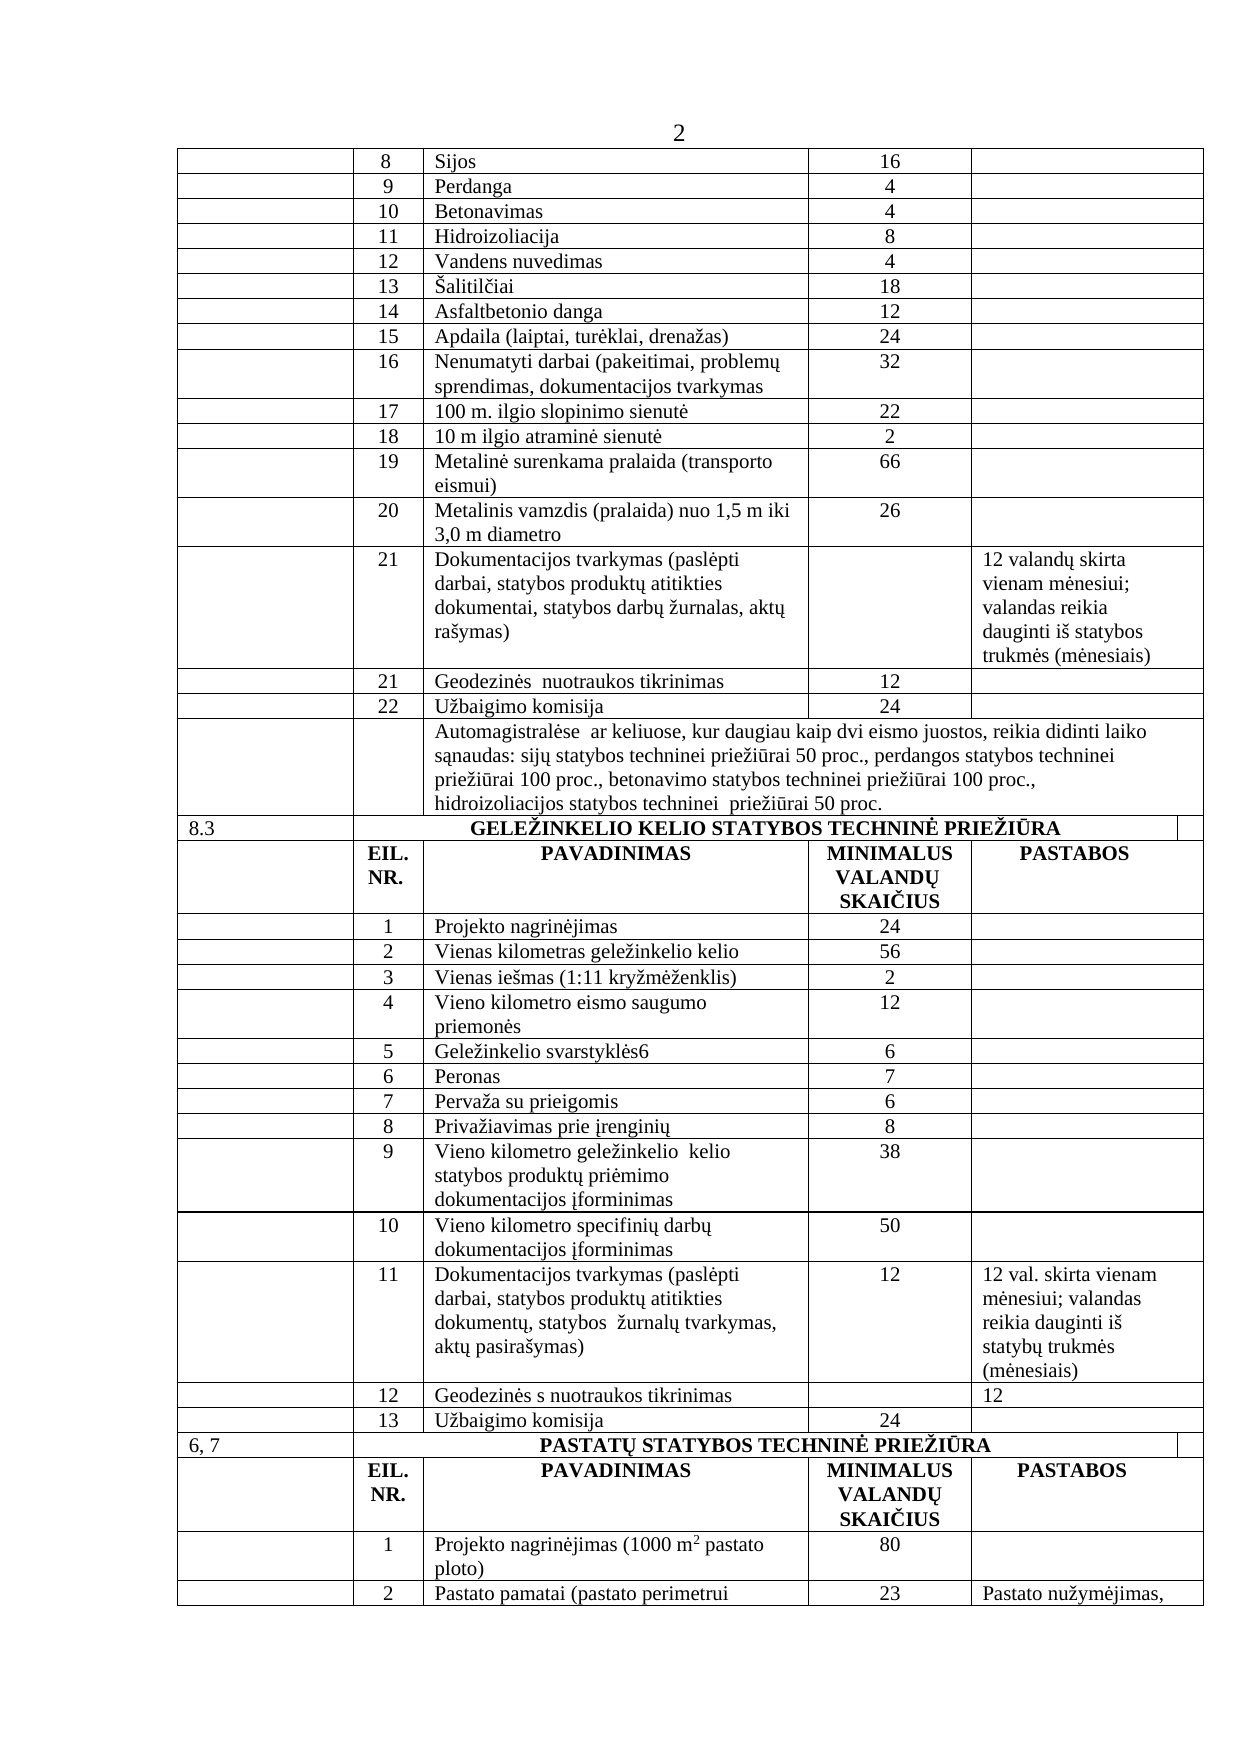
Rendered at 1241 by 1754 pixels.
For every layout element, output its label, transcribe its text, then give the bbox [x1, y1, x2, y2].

table_cell [178, 249, 353, 273]
table_cell [972, 199, 1178, 223]
table_cell 8 [354, 149, 423, 173]
table_cell 13 [354, 1408, 423, 1432]
table_cell [1178, 1458, 1203, 1531]
table_cell 10 [354, 1213, 423, 1261]
table_cell [1178, 669, 1203, 693]
table_cell [178, 274, 353, 298]
table_cell [178, 1581, 353, 1605]
table_cell Pervaža su prieigomis [424, 1089, 808, 1113]
table_cell 32 [809, 350, 971, 398]
table_cell [972, 965, 1178, 989]
table_cell 14 [354, 299, 423, 323]
table_cell 1 [354, 914, 423, 938]
table_cell [1178, 1433, 1203, 1457]
table_cell 8 [809, 1114, 971, 1138]
table_cell 12 valandų skirta vienam mėnesiui; valandas reikia dauginti iš statybos trukmės (mėnesiais) [972, 547, 1178, 667]
table_cell [178, 449, 353, 497]
table_cell [178, 1213, 353, 1261]
table_cell Asfaltbetonio danga [424, 299, 808, 323]
table_cell Hidroizoliacija [424, 224, 808, 248]
table_cell [1178, 1064, 1203, 1088]
table_cell 20 [354, 498, 423, 546]
table_cell Užbaigimo komisija [424, 1408, 808, 1432]
table_cell PAVADINIMAS [424, 841, 808, 913]
table_cell [178, 669, 353, 693]
table_cell 2 [809, 965, 971, 989]
table_cell [178, 350, 353, 398]
table_cell [1178, 940, 1203, 963]
table_cell 6, 7 [178, 1433, 353, 1457]
table_cell 12 [809, 990, 971, 1038]
table_cell Pastato nužymėjimas, [972, 1581, 1178, 1605]
table_cell 3 [354, 965, 423, 989]
table_cell PASTABOS [972, 841, 1178, 913]
table_cell [178, 1408, 353, 1432]
table_cell [972, 1114, 1178, 1138]
table_cell [178, 1458, 353, 1531]
table_cell [178, 1532, 353, 1580]
table_cell 24 [809, 694, 971, 718]
table_cell 12 [809, 299, 971, 323]
table_cell 6 [809, 1039, 971, 1063]
table_cell [809, 1383, 971, 1407]
table_cell 12 [972, 1383, 1178, 1407]
table_cell MINIMALUS VALANDŲ SKAIČIUS [809, 1458, 971, 1531]
table_cell Dokumentacijos tvarkymas (paslėpti darbai, statybos produktų atitikties dokumentų, statybos žurnalų tvarkymas, aktų pasirašymas) [424, 1262, 808, 1382]
table_cell 21 [354, 547, 423, 667]
table_cell 13 [354, 274, 423, 298]
table_cell [1178, 1213, 1203, 1261]
table_cell Sijos [424, 149, 808, 173]
table_cell Projekto nagrinėjimas (1000 m2 pastato ploto) [424, 1532, 808, 1580]
table_cell Peronas [424, 1064, 808, 1088]
table_cell 6 [809, 1089, 971, 1113]
table_cell [1178, 1089, 1203, 1113]
table_cell [1178, 1139, 1203, 1211]
table_cell EIL. NR. [354, 841, 423, 913]
table_cell 17 [354, 399, 423, 423]
table_cell [178, 719, 353, 815]
table_cell [1178, 350, 1203, 398]
table_cell [1178, 914, 1203, 938]
table_cell [809, 547, 971, 667]
table_cell [178, 940, 353, 963]
table_cell [1178, 1114, 1203, 1138]
table_cell [972, 1039, 1178, 1063]
table_cell EIL. NR. [354, 1458, 423, 1531]
table_cell [178, 1383, 353, 1407]
table_cell [178, 324, 353, 348]
table_cell 66 [809, 449, 971, 497]
table_cell [972, 1139, 1178, 1211]
table_cell [178, 1064, 353, 1088]
table_cell Užbaigimo komisija [424, 694, 808, 718]
table_cell 9 [354, 1139, 423, 1211]
table_cell [178, 149, 353, 173]
table_cell [972, 990, 1178, 1038]
table_cell 8 [354, 1114, 423, 1138]
table_cell 15 [354, 324, 423, 348]
table_cell Betonavimas [424, 199, 808, 223]
table_cell [1178, 816, 1203, 840]
table_cell [178, 1114, 353, 1138]
table_cell 1 [354, 1532, 423, 1580]
table_cell Nenumatyti darbai (pakeitimai, problemų sprendimas, dokumentacijos tvarkymas [424, 350, 808, 398]
table_cell [178, 694, 353, 718]
table_cell 16 [354, 350, 423, 398]
table_cell Metalinė surenkama pralaida (transporto eismui) [424, 449, 808, 497]
table_cell Perdanga [424, 174, 808, 198]
table_cell [178, 1089, 353, 1113]
table_cell 4 [809, 249, 971, 273]
table_cell Privažiavimas prie įrenginių [424, 1114, 808, 1138]
table_cell [1178, 1581, 1203, 1605]
table_cell [1178, 1383, 1203, 1407]
table_cell GELEŽINKELIO KELIO STATYBOS TECHNINĖ PRIEŽIŪRA [354, 816, 1177, 840]
table_cell [972, 1064, 1178, 1088]
table_cell 38 [809, 1139, 971, 1211]
table_cell 9 [354, 174, 423, 198]
table_cell [1178, 299, 1203, 323]
table_cell PASTABOS [972, 1458, 1178, 1531]
table_cell 10 m ilgio atraminė sienutė [424, 424, 808, 448]
table_cell Vienas kilometras geležinkelio kelio [424, 940, 808, 963]
table_cell [972, 174, 1178, 198]
table_cell 2 [354, 1581, 423, 1605]
table_cell [1178, 1262, 1203, 1382]
table_cell [1178, 965, 1203, 989]
table_cell 56 [809, 940, 971, 963]
table_cell [178, 224, 353, 248]
table_cell [1178, 399, 1203, 423]
table_cell 19 [354, 449, 423, 497]
table_cell [972, 669, 1178, 693]
table_cell Pastato pamatai (pastato perimetrui [424, 1581, 808, 1605]
table_cell [1178, 1532, 1203, 1580]
table_cell 7 [809, 1064, 971, 1088]
table_cell [972, 350, 1178, 398]
table_cell [972, 914, 1178, 938]
table_cell 80 [809, 1532, 971, 1580]
table_cell [178, 174, 353, 198]
table_cell Vieno kilometro geležinkelio kelio statybos produktų priėmimo dokumentacijos įforminimas [424, 1139, 808, 1211]
table_cell [1178, 424, 1203, 448]
table_cell [972, 399, 1178, 423]
table_cell [972, 498, 1178, 546]
table_cell [1178, 498, 1203, 546]
table_cell 11 [354, 224, 423, 248]
table_cell [178, 965, 353, 989]
table_cell [972, 1532, 1178, 1580]
table_cell [1178, 274, 1203, 298]
table_cell [1178, 449, 1203, 497]
table_cell [1178, 174, 1203, 198]
table_cell [972, 324, 1178, 348]
table_cell Apdaila (laiptai, turėklai, drenažas) [424, 324, 808, 348]
table_cell [972, 424, 1178, 448]
table_cell Dokumentacijos tvarkymas (paslėpti darbai, statybos produktų atitikties dokumentai, statybos darbų žurnalas, aktų rašymas) [424, 547, 808, 667]
table_cell [972, 149, 1178, 173]
table_cell [354, 719, 423, 815]
table_cell Vieno kilometro specifinių darbų dokumentacijos įforminimas [424, 1213, 808, 1261]
table_cell 8.3 [178, 816, 353, 840]
table_cell 4 [809, 199, 971, 223]
table_cell [178, 299, 353, 323]
table_cell Automagistralėse ar keliuose, kur daugiau kaip dvi eismo juostos, reikia didinti laiko sąnaudas: sijų statybos techninei priežiūrai 50 proc., perdangos statybos techninei priežiūrai 100 proc., betonavimo statybos techninei priežiūrai 100 proc., hidroizoliacijos statybos techninei priežiūrai 50 proc. [424, 719, 1178, 815]
table_cell [178, 1039, 353, 1063]
table_cell MINIMALUS VALANDŲ SKAIČIUS [809, 841, 971, 913]
table_cell [178, 498, 353, 546]
table_cell 50 [809, 1213, 971, 1261]
table_cell 10 [354, 199, 423, 223]
table_cell [972, 274, 1178, 298]
table_cell 24 [809, 324, 971, 348]
table_cell [178, 841, 353, 913]
table_cell [972, 1213, 1178, 1261]
table_cell 11 [354, 1262, 423, 1382]
table_cell 12 [354, 1383, 423, 1407]
table_cell [1178, 841, 1203, 913]
table_cell Šalitilčiai [424, 274, 808, 298]
table_cell 21 [354, 669, 423, 693]
table_cell 18 [354, 424, 423, 448]
table_cell 4 [809, 174, 971, 198]
table_cell [1178, 547, 1203, 667]
table_cell PAVADINIMAS [424, 1458, 808, 1531]
table_cell [1178, 249, 1203, 273]
table_cell Vienas iešmas (1:11 kryžmėženklis) [424, 965, 808, 989]
table_cell 12 [809, 669, 971, 693]
table_cell 18 [809, 274, 971, 298]
table_cell [1178, 224, 1203, 248]
table_cell [972, 1408, 1178, 1432]
table_cell Projekto nagrinėjimas [424, 914, 808, 938]
table_cell 2 [354, 940, 423, 963]
table_cell 26 [809, 498, 971, 546]
table_cell Geodezinės nuotraukos tikrinimas [424, 669, 808, 693]
table_cell 100 m. ilgio slopinimo sienutė [424, 399, 808, 423]
table_cell [1178, 199, 1203, 223]
table_cell [1178, 324, 1203, 348]
table_cell [972, 224, 1178, 248]
table_cell 22 [354, 694, 423, 718]
table_cell [972, 694, 1178, 718]
table_cell [1178, 1039, 1203, 1063]
table_cell 12 val. skirta vienam mėnesiui; valandas reikia dauginti iš statybų trukmės (mėnesiais) [972, 1262, 1178, 1382]
table_cell [178, 990, 353, 1038]
table_cell 12 [809, 1262, 971, 1382]
table_cell [1178, 719, 1203, 815]
table_cell [972, 1089, 1178, 1113]
table_cell Metalinis vamzdis (pralaida) nuo 1,5 m iki 3,0 m diametro [424, 498, 808, 546]
table_cell Geodezinės s nuotraukos tikrinimas [424, 1383, 808, 1407]
table_cell 16 [809, 149, 971, 173]
table_cell 7 [354, 1089, 423, 1113]
table_cell PASTATŲ STATYBOS TECHNINĖ PRIEŽIŪRA [354, 1433, 1177, 1457]
table_cell Vieno kilometro eismo saugumo priemonės [424, 990, 808, 1038]
table_cell [1178, 694, 1203, 718]
table_cell [178, 399, 353, 423]
table_cell Geležinkelio svarstyklės6 [424, 1039, 808, 1063]
table_cell 8 [809, 224, 971, 248]
table_cell [178, 424, 353, 448]
table_cell [178, 1139, 353, 1211]
table_cell 6 [354, 1064, 423, 1088]
table_cell 22 [809, 399, 971, 423]
table_cell 23 [809, 1581, 971, 1605]
table_cell 24 [809, 914, 971, 938]
table_cell [178, 1262, 353, 1382]
table_cell [178, 199, 353, 223]
table_cell [178, 547, 353, 667]
table_cell [1178, 149, 1203, 173]
table_cell [972, 249, 1178, 273]
table_cell 24 [809, 1408, 971, 1432]
table_cell 4 [354, 990, 423, 1038]
table_cell [972, 940, 1178, 963]
table_cell 12 [354, 249, 423, 273]
table_cell [972, 299, 1178, 323]
table_cell Vandens nuvedimas [424, 249, 808, 273]
table_cell [1178, 1408, 1203, 1432]
table_cell 2 [809, 424, 971, 448]
table_cell 5 [354, 1039, 423, 1063]
table_cell [1178, 990, 1203, 1038]
table_cell [178, 914, 353, 938]
table_cell [972, 449, 1178, 497]
